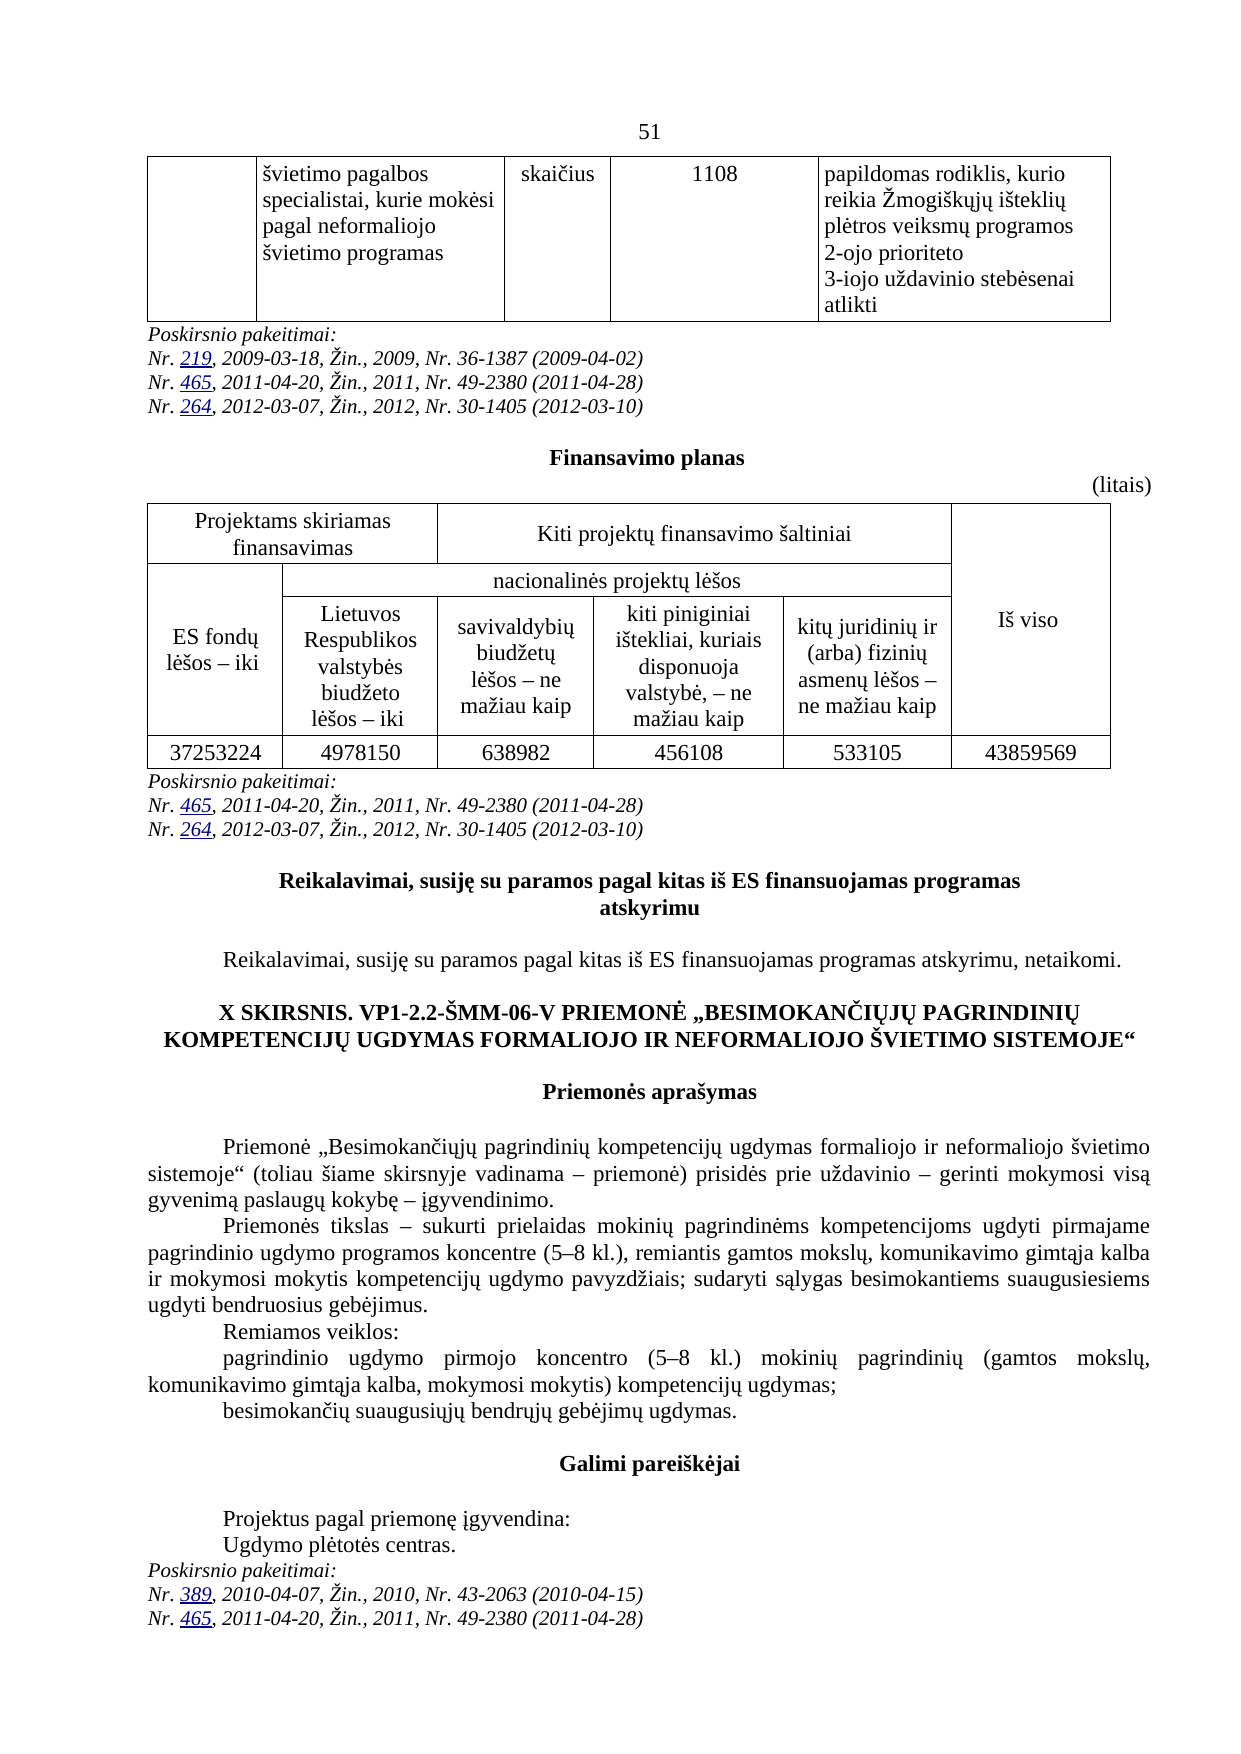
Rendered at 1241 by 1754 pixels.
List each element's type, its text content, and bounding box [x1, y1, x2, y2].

text Nr. 264, 2012-03-07, Žin., 2012, Nr. 30-1405 (2012-03-10) [148, 394, 1152, 418]
text Poskirsnio pakeitimai: [148, 769, 1152, 793]
table_cell kitų juridinių ir (arba) fizinių asmenų lėšos – ne mažiau kaip [784, 597, 951, 735]
text Nr. 465, 2011-04-20, Žin., 2011, Nr. 49-2380 (2011-04-28) [148, 370, 1152, 394]
table_cell 1108 [611, 157, 818, 321]
table_cell 43859569 [952, 736, 1110, 768]
table_header Iš viso [952, 504, 1110, 735]
text Finansavimo planas [148, 444, 1152, 471]
table_cell nacionalinės projektų lėšos [283, 564, 951, 596]
table_cell 456108 [594, 736, 783, 768]
text Priemonės aprašymas [148, 1078, 1152, 1105]
text Ugdymo plėtotės centras. [148, 1531, 1152, 1557]
text Nr. 389, 2010-04-07, Žin., 2010, Nr. 43-2063 (2010-04-15) [148, 1582, 1152, 1606]
table_cell [148, 157, 256, 321]
text Nr. 219, 2009-03-18, Žin., 2009, Nr. 36-1387 (2009-04-02) [148, 346, 1152, 370]
table_cell skaičius [505, 157, 610, 321]
text Projektus pagal priemonę įgyvendina: [148, 1505, 1152, 1531]
text (litais) [148, 471, 1152, 497]
text Remiamos veiklos: [148, 1318, 1152, 1344]
text Priemonės tikslas – sukurti prielaidas mokinių pagrindinėms kompetencijoms ugdyti pirmajame pagrindinio ugdymo programos koncentre (5–8 kl.), remiantis gamtos mokslų, komunikavimo gimtąja kalba ir mokymosi mokytis kompetencijų ugdymo pavyzdžiais; sudaryti sąlygas besimokantiems suaugusiesiems ugdyti bendruosius gebėjimus. [148, 1212, 1152, 1318]
table_cell Lietuvos Respublikos valstybės biudžeto lėšos – iki [283, 597, 437, 735]
text Nr. 465, 2011-04-20, Žin., 2011, Nr. 49-2380 (2011-04-28) [148, 1606, 1152, 1630]
text Galimi pareiškėjai [148, 1450, 1152, 1476]
text pagrindinio ugdymo pirmojo koncentro (5–8 kl.) mokinių pagrindinių (gamtos mokslų, komunikavimo gimtąja kalba, mokymosi mokytis) kompetencijų ugdymas; [148, 1344, 1152, 1397]
table_cell kiti piniginiai ištekliai, kuriais disponuoja valstybė, – ne mažiau kaip [594, 597, 783, 735]
text besimokančių suaugusiųjų bendrųjų gebėjimų ugdymas. [148, 1397, 1152, 1423]
text Nr. 465, 2011-04-20, Žin., 2011, Nr. 49-2380 (2011-04-28) [148, 793, 1152, 817]
table_cell 37253224 [148, 736, 282, 768]
table_cell 4978150 [283, 736, 437, 768]
text Priemonė „Besimokančiųjų pagrindinių kompetencijų ugdymas formaliojo ir neformaliojo švietimo sistemoje“ (toliau šiame skirsnyje vadinama – priemonė) prisidės prie uždavinio – gerinti mokymosi visą gyvenimą paslaugų kokybę – įgyvendinimo. [148, 1133, 1152, 1212]
table_cell 533105 [784, 736, 951, 768]
table_cell švietimo pagalbos specialistai, kurie mokėsi pagal neformaliojo švietimo programas [257, 157, 504, 321]
subtitle X SKIRSNIS. VP1-2.2-ŠMM-06-V PRIEMONĖ „BESIMOKANČIŲJŲ PAGRINDINIŲ KOMPETENCIJŲ UGDYMAS FORMALIOJO IR NEFORMALIOJO ŠVIETIMO SISTEMOJE“ [148, 999, 1152, 1052]
text Nr. 264, 2012-03-07, Žin., 2012, Nr. 30-1405 (2012-03-10) [148, 817, 1152, 841]
table_cell ES fondų lėšos – iki [148, 564, 282, 735]
table_cell 638982 [438, 736, 593, 768]
table_cell savivaldybių biudžetų lėšos – ne mažiau kaip [438, 597, 593, 735]
table_header Kiti projektų finansavimo šaltiniai [438, 504, 951, 563]
text Reikalavimai, susiję su paramos pagal kitas iš ES finansuojamas programas atskyrimu [148, 867, 1152, 920]
text Poskirsnio pakeitimai: [148, 1557, 1152, 1582]
table_cell papildomas rodiklis, kurio reikia Žmogiškųjų išteklių plėtros veiksmų programos 2-ojo prioriteto 3-iojo uždavinio stebėsenai atlikti [819, 157, 1110, 321]
text Reikalavimai, susiję su paramos pagal kitas iš ES finansuojamas programas atskyrimu, netaikomi. [148, 947, 1152, 973]
table_header Projektams skiriamas finansavimas [148, 504, 437, 563]
text Poskirsnio pakeitimai: [148, 322, 1152, 346]
